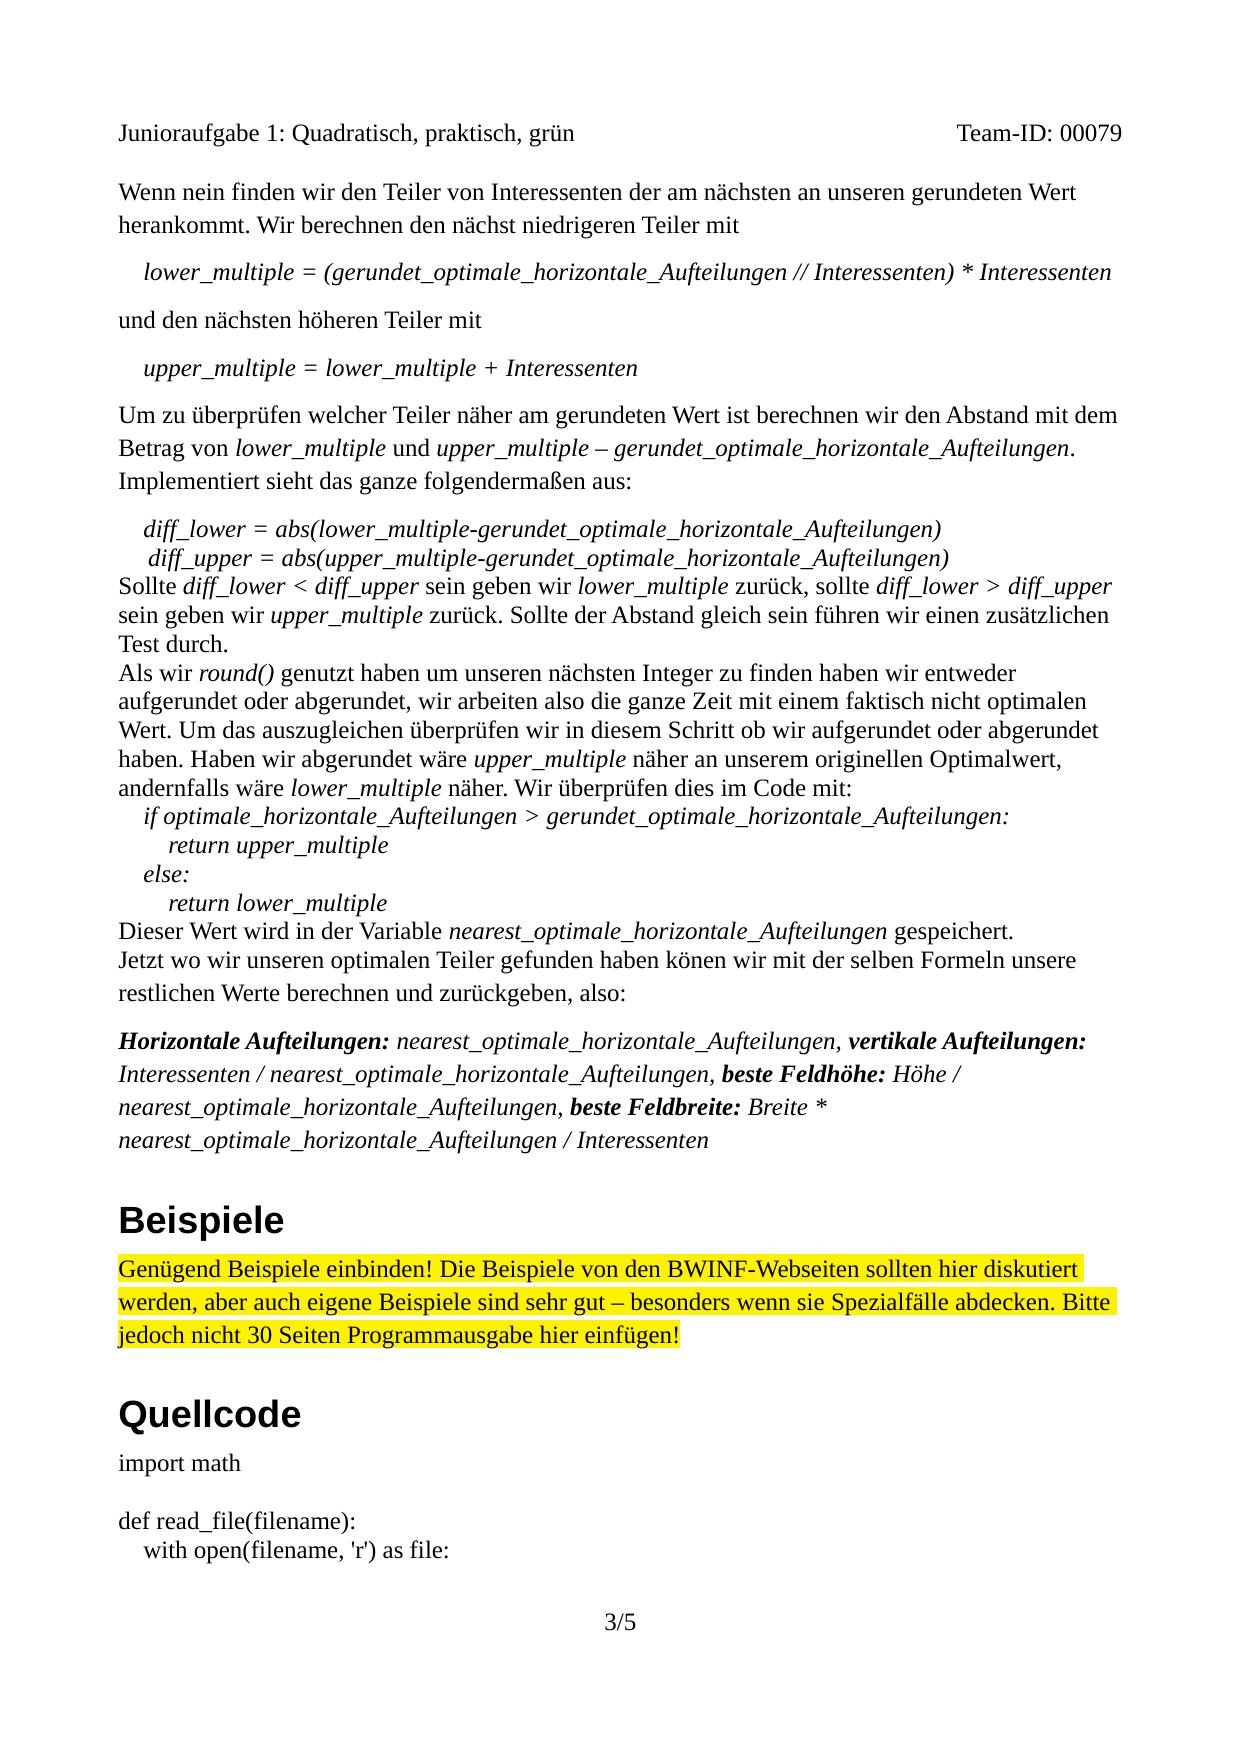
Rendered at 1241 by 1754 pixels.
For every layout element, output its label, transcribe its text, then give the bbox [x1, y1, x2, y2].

text with open(filename, 'r') as file: [118, 1535, 1122, 1563]
text lower_multiple = (gerundet_optimale_horizontale_Aufteilungen // Interessenten) * Interessenten [118, 257, 1122, 286]
text upper_multiple = lower_multiple + Interessenten [118, 353, 1122, 381]
subtitle Quellcode [118, 1392, 1122, 1436]
text Genügend Beispiele einbinden! Die Beispiele von den BWINF-Webseiten sollten hier diskutiert werden, aber auch eigene Beispiele sind sehr gut – besonders wenn sie Spezialfälle abdecken. Bitte jedoch nicht 30 Seiten Programmausgabe hier einfügen! [118, 1254, 1122, 1348]
text Jetzt wo wir unseren optimalen Teiler gefunden haben könen wir mit der selben Formeln unsere restlichen Werte berechnen und zurückgeben, also: [118, 945, 1122, 1007]
text Dieser Wert wird in der Variable nearest_optimale_horizontale_Aufteilungen gespeichert. [118, 916, 1122, 945]
text return lower_multiple [118, 888, 1122, 916]
subtitle Beispiele [118, 1197, 1122, 1241]
text else: [118, 859, 1122, 888]
text import math [118, 1448, 1122, 1477]
text diff_lower = abs(lower_multiple-gerundet_optimale_horizontale_Aufteilungen) [118, 514, 1122, 543]
text if optimale_horizontale_Aufteilungen > gerundet_optimale_horizontale_Aufteilungen: [118, 801, 1122, 830]
text Horizontale Aufteilungen: nearest_optimale_horizontale_Aufteilungen, vertikale Aufteilungen: Interessenten / nearest_optimale_horizontale_Aufteilungen, beste Feldhöhe: Höhe / nearest_optimale_horizontale_Aufteilungen, beste Feldbreite: Breite * nearest_optimale_horizontale_Aufteilungen / Interessenten [118, 1026, 1122, 1154]
text und den nächsten höheren Teiler mit [118, 305, 1122, 334]
text Sollte diff_lower < diff_upper sein geben wir lower_multiple zurück, sollte diff_lower > diff_upper sein geben wir upper_multiple zurück. Sollte der Abstand gleich sein führen wir einen zusätzlichen Test durch. [118, 571, 1122, 658]
text return upper_multiple [118, 830, 1122, 859]
text diff_upper = abs(upper_multiple-gerundet_optimale_horizontale_Aufteilungen) [118, 543, 1122, 571]
text Um zu überprüfen welcher Teiler näher am gerundeten Wert ist berechnen wir den Abstand mit dem Betrag von lower_multiple und upper_multiple – gerundet_optimale_horizontale_Aufteilungen. Implementiert sieht das ganze folgendermaßen aus: [118, 400, 1122, 495]
text Als wir round() genutzt haben um unseren nächsten Integer zu finden haben wir entweder aufgerundet oder abgerundet, wir arbeiten also die ganze Zeit mit einem faktisch nicht optimalen Wert. Um das auszugleichen überprüfen wir in diesem Schritt ob wir aufgerundet oder abgerundet haben. Haben wir abgerundet wäre upper_multiple näher an unserem originellen Optimalwert, andernfalls wäre lower_multiple näher. Wir überprüfen dies im Code mit: [118, 658, 1122, 801]
text Wenn nein finden wir den Teiler von Interessenten der am nächsten an unseren gerundeten Wert herankommt. Wir berechnen den nächst niedrigeren Teiler mit [118, 177, 1122, 239]
text def read_file(filename): [118, 1506, 1122, 1535]
